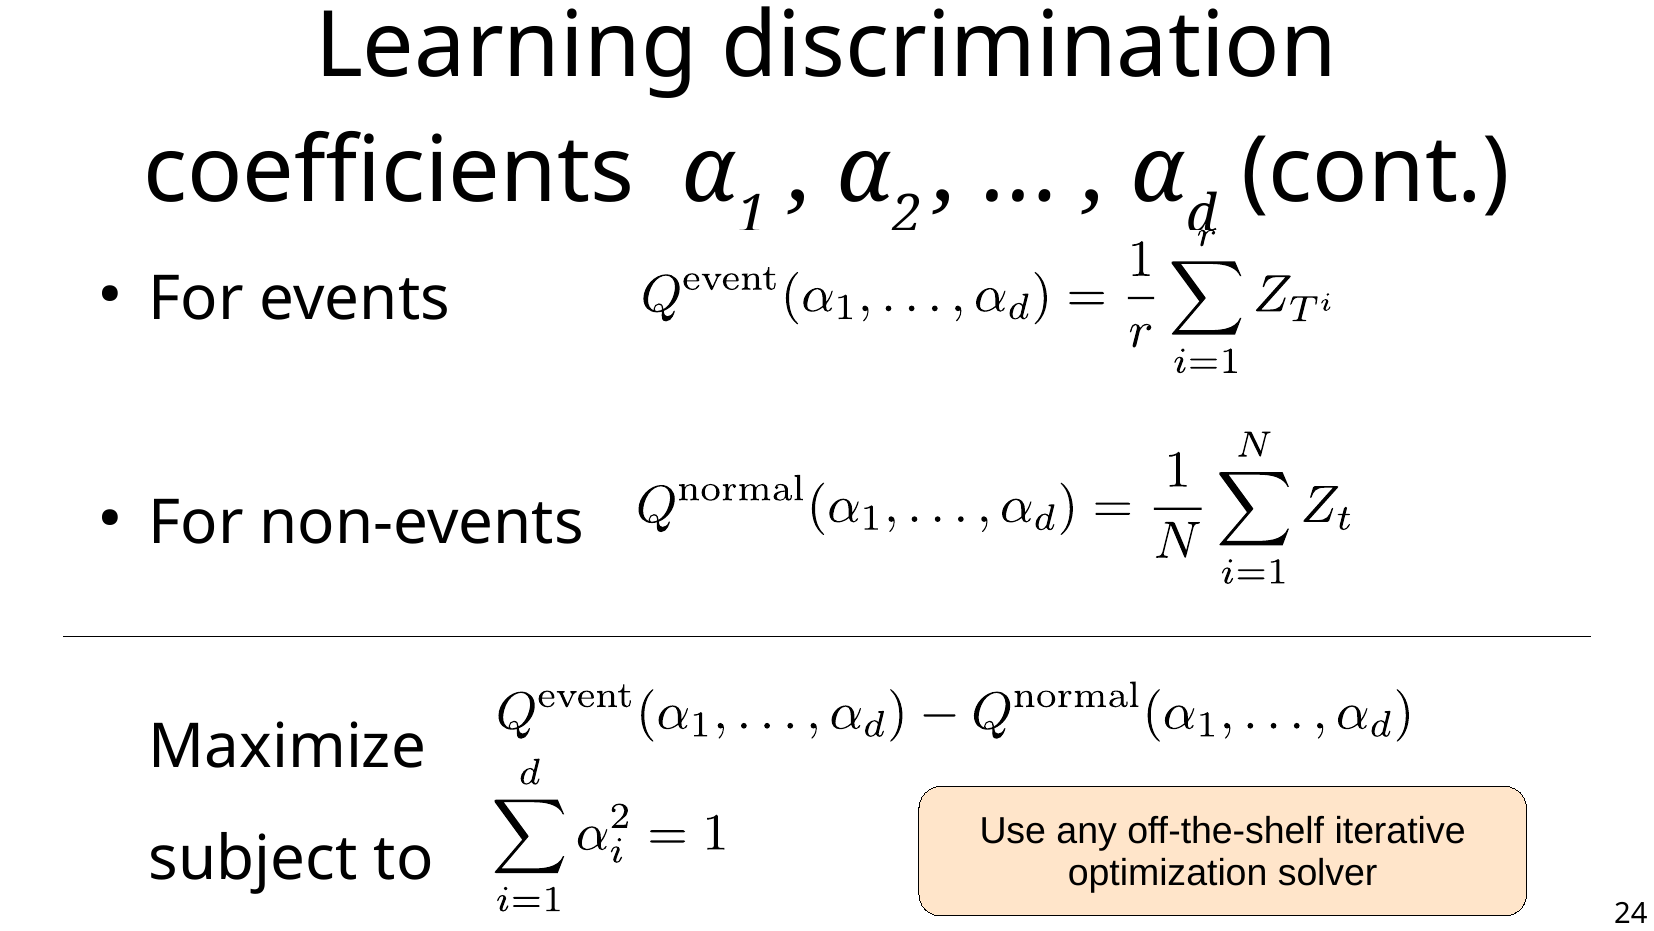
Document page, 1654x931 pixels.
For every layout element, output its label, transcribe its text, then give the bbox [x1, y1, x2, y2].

list For events For non-events Maximize subject to [82, 637, 1571, 905]
text_box Use any off-the-shelf iterative optimization solver [918, 786, 1527, 916]
text_box [491, 758, 729, 912]
title Learning discrimination coefficients α1 , α2 , … , αd (cont.) [82, 0, 1571, 228]
list For events For non-events Maximize subject to [82, 253, 1571, 636]
text_box [635, 431, 1353, 584]
text_box [495, 681, 1415, 742]
text_box [640, 229, 1333, 374]
